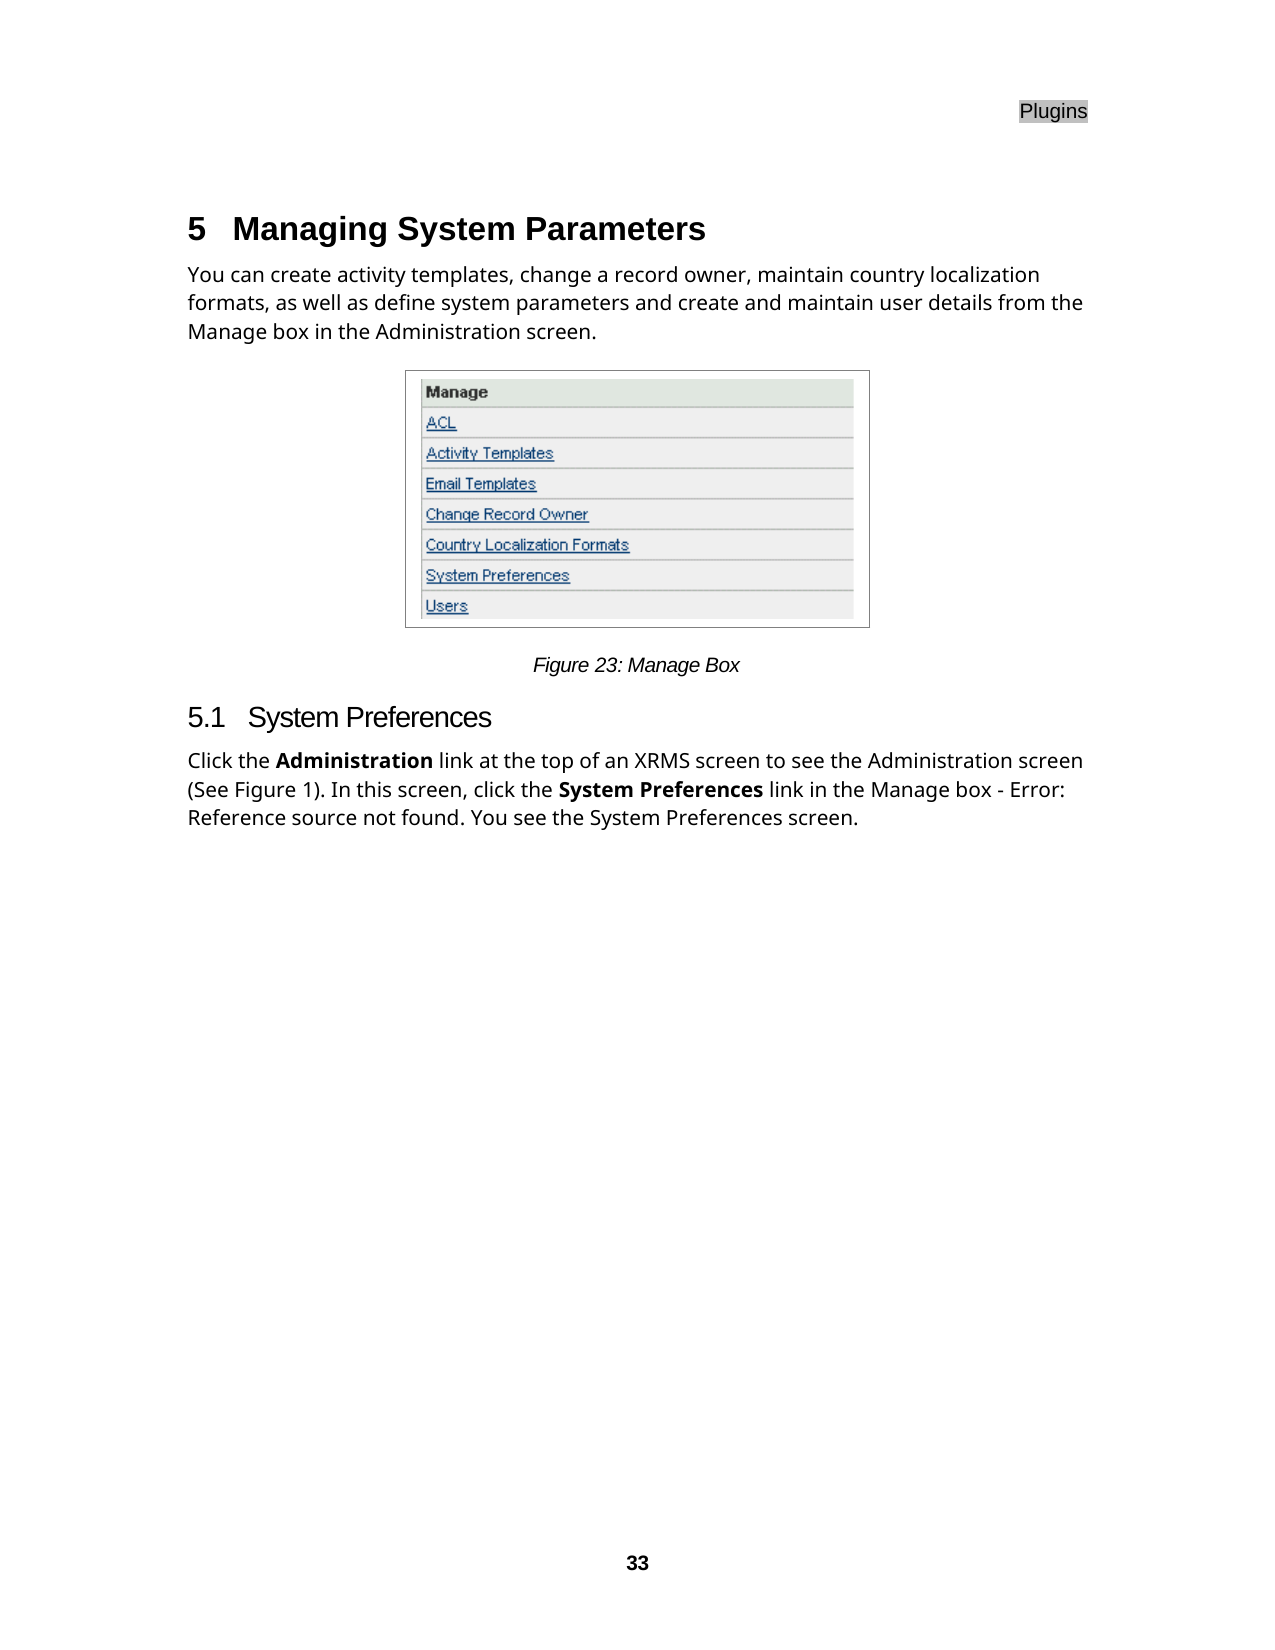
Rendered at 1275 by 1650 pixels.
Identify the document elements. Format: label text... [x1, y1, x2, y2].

picture [421, 379, 854, 619]
text You can create activity templates, change a record owner, maintain country localization formats, as well as define system parameters and create and maintain user details from the Manage box in the Administration screen. [187, 260, 1087, 345]
subtitle Managing System Parameters [187, 210, 1087, 247]
text Click the Administration link at the top of an XRMS screen to see the Administration screen (See Figure 1). In this screen, click the System Preferences link in the Manage box - . You see the System Preferences screen. [187, 746, 1087, 832]
text Figure 23: Manage Box [187, 653, 1087, 676]
subtitle System Preferences [187, 701, 1087, 734]
